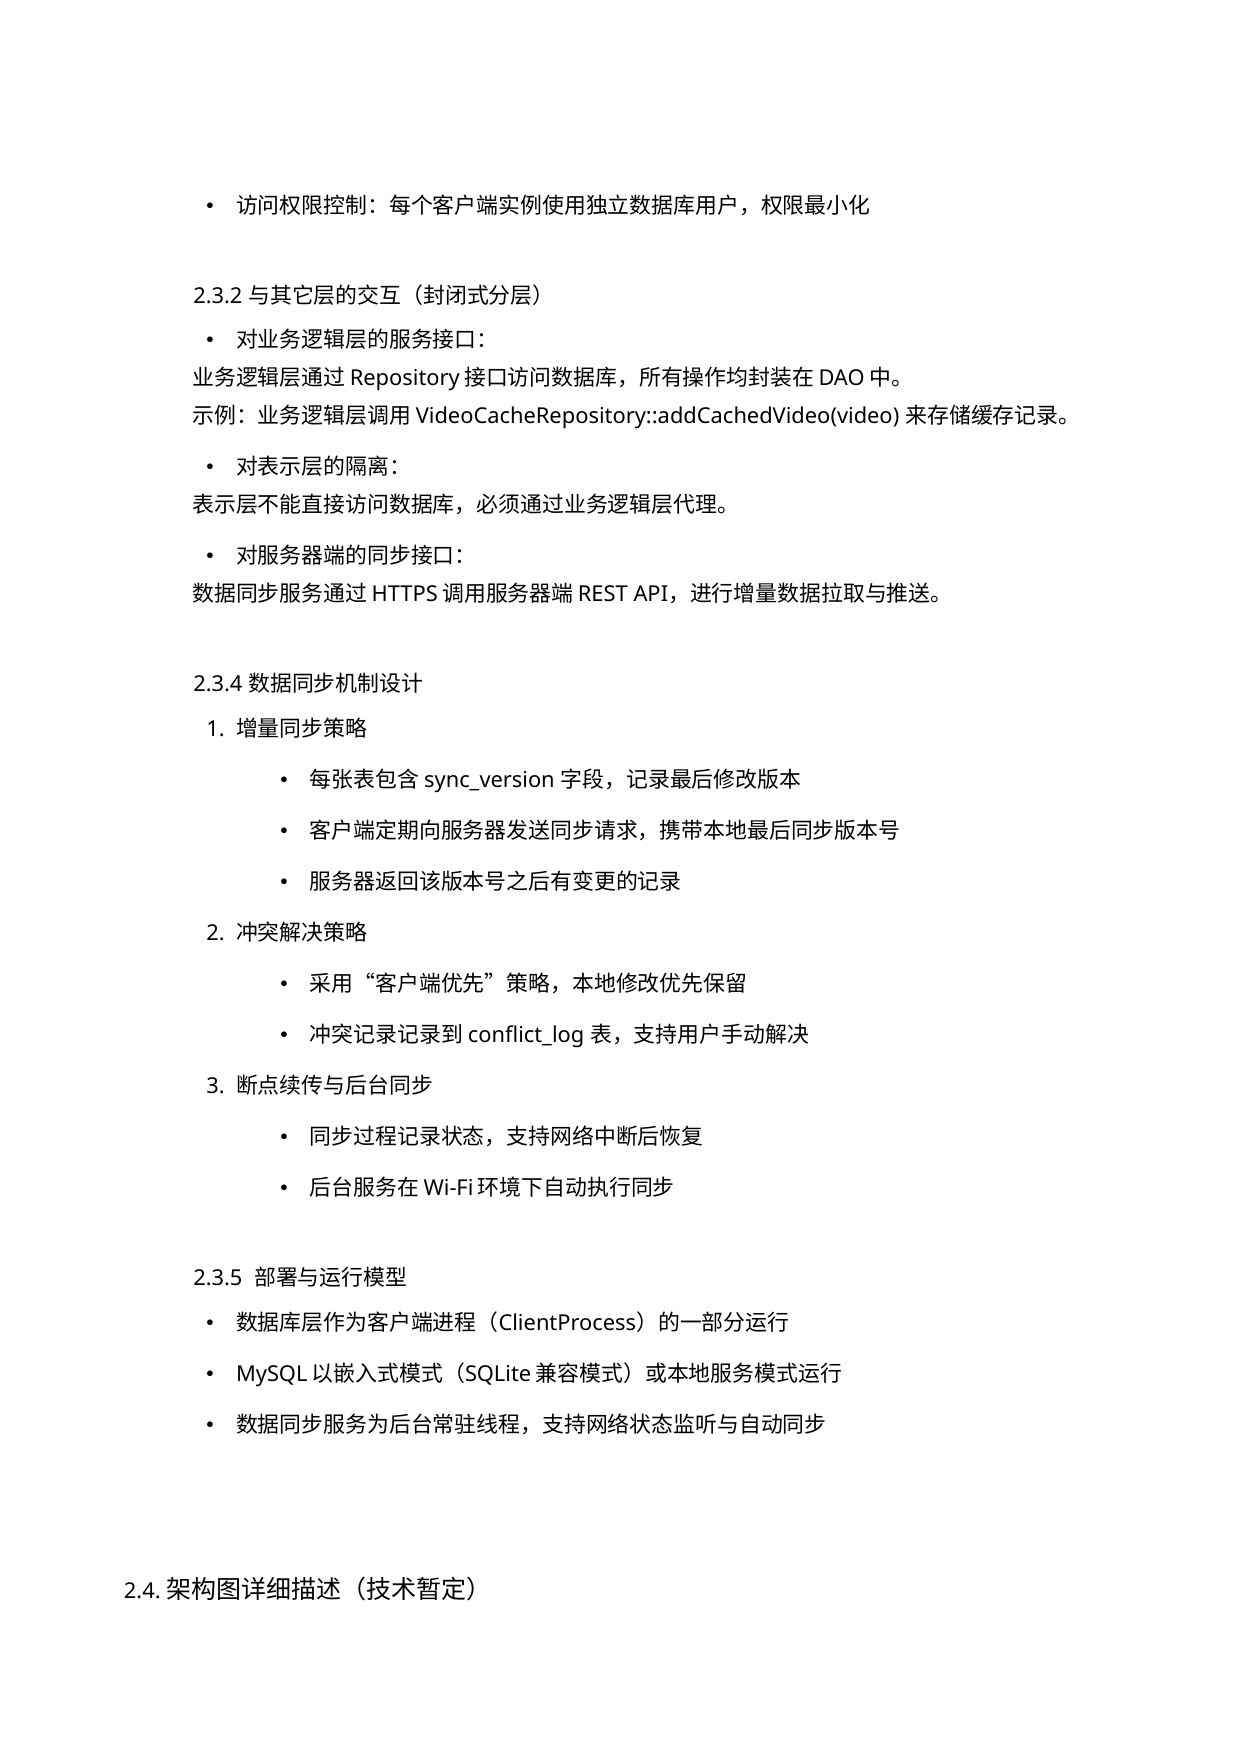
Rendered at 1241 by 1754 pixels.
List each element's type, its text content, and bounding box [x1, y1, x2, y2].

list 对表示层的隔离： 表示层不能直接访问数据库，必须通过业务逻辑层代理。 [162, 449, 1122, 519]
list 数据同步服务为后台常驻线程，支持网络状态监听与自动同步 [162, 1407, 1122, 1438]
list 采用“客户端优先”策略，本地修改优先保留 [236, 966, 1122, 997]
list 访问权限控制：每个客户端实例使用独立数据库用户，权限最小化 [162, 188, 1122, 219]
list 增量同步策略 [162, 711, 1122, 743]
list 冲突解决策略 [162, 915, 1122, 947]
list 同步过程记录状态，支持网络中断后恢复 [236, 1119, 1122, 1150]
list 冲突记录记录到 conflict_log 表，支持用户手动解决 [236, 1017, 1122, 1048]
list 数据库层作为客户端进程（ClientProcess）的一部分运行 [162, 1304, 1122, 1336]
subtitle 2.3.2 与其它层的交互（封闭式分层） [118, 278, 1122, 309]
list 对业务逻辑层的服务接口： 业务逻辑层通过Repository接口访问数据库，所有操作均封装在DAO中。 示例：业务逻辑层调用 VideoCacheRepository::addCachedVideo(video) 来存储缓存记录。 [162, 322, 1122, 430]
list 客户端定期向服务器发送同步请求，携带本地最后同步版本号 [236, 813, 1122, 845]
subtitle 2.3.4 数据同步机制设计 [118, 666, 1122, 698]
list 后台服务在Wi-Fi环境下自动执行同步 [236, 1169, 1122, 1201]
list 对服务器端的同步接口： 数据同步服务通过HTTPS调用服务器端REST API，进行增量数据拉取与推送。 [162, 538, 1122, 608]
list 每张表包含 sync_version 字段，记录最后修改版本 [236, 762, 1122, 794]
subtitle 架构图详细描述（技术暂定） [118, 1569, 1122, 1606]
list 断点续传与后台同步 [162, 1068, 1122, 1099]
list MySQL以嵌入式模式（SQLite兼容模式）或本地服务模式运行 [162, 1356, 1122, 1387]
subtitle 2.3.5 部署与运行模型 [118, 1260, 1122, 1292]
list 服务器返回该版本号之后有变更的记录 [236, 864, 1122, 896]
